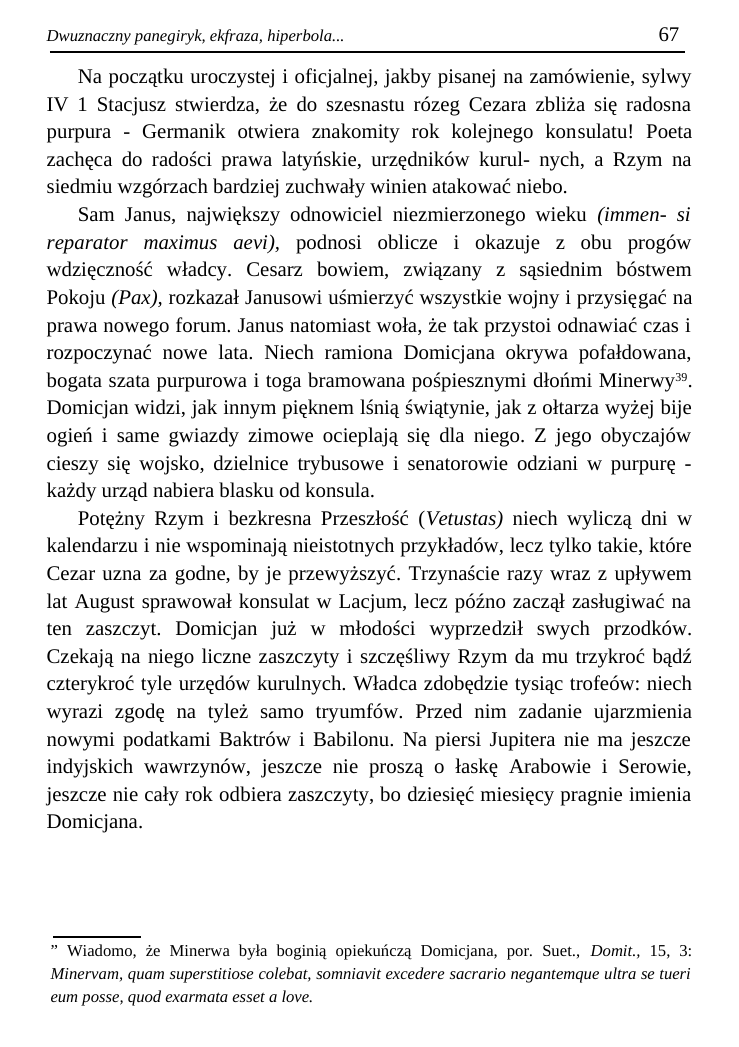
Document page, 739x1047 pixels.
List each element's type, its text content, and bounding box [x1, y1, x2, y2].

text Potężny Rzym i bezkresna Przeszłość (Vetustas) niech wyliczą dni w kalendarzu i nie wspominają nieistotnych przykładów, lecz tylko takie, które Cezar uzna za godne, by je przewyższyć. Trzynaście razy wraz z upływem lat August sprawował konsulat w Lacjum, lecz późno zaczął zasługiwać na ten zaszczyt. Domicjan już w młodości wyprze­dził swych przodków. Czekają na niego liczne zaszczyty i szczęśliwy Rzym da mu trzykroć bądź czterykroć tyle urzędów kurulnych. Wład­ca zdobędzie tysiąc trofeów: niech wyrazi zgodę na tyleż samo try­umfów. Przed nim zadanie ujarzmienia nowymi podatkami Baktrów i Babilonu. Na piersi Jupitera nie ma jeszcze indyjskich wawrzynów, jeszcze nie proszą o łaskę Arabowie i Serowie, jeszcze nie cały rok od­biera zaszczyty, bo dziesięć miesięcy pragnie imienia Domicjana. [46, 506, 692, 833]
text Dwuznaczny panegiryk, ekfraza, hiperbola... 67 [46, 22, 692, 46]
text Na początku uroczystej i oficjalnej, jakby pisanej na zamówienie, sylwy IV 1 Stacjusz stwierdza, że do szesnastu rózeg Cezara zbliża się radosna purpura - Germanik otwiera znakomity rok kolejnego kon­sulatu! Poeta zachęca do radości prawa latyńskie, urzędników kurul- nych, a Rzym na siedmiu wzgórzach bardziej zuchwały winien atako­wać niebo. [46, 64, 692, 198]
text Sam Janus, największy odnowiciel niezmierzonego wieku (immen- si reparator maximus aevi), podnosi oblicze i okazuje z obu progów wdzięczność władcy. Cesarz bowiem, związany z sąsiednim bóstwem Pokoju (Pax), rozkazał Janusowi uśmierzyć wszystkie wojny i przysię­gać na prawa nowego forum. Janus natomiast woła, że tak przystoi odnawiać czas i rozpoczynać nowe lata. Niech ramiona Domicjana okrywa pofałdowana, bogata szata purpurowa i toga bramowana po­śpiesznymi dłońmi Minerwy39. Domicjan widzi, jak innym pięknem lśnią świątynie, jak z ołtarza wyżej bije ogień i same gwiazdy zimowe ocieplają się dla niego. Z jego obyczajów cieszy się wojsko, dzielnice trybusowe i senatorowie odziani w purpurę - każdy urząd nabiera bla­sku od konsula. [46, 202, 692, 502]
text ” Wiadomo, że Minerwa była boginią opiekuńczą Domicjana, por. Suet., Domit., 15, 3: Minervam, quam superstitiose colebat, somniavit excedere sacrario negantemque ultra se tueri eum posse, quod exarmata esset a love. [50, 941, 692, 1006]
